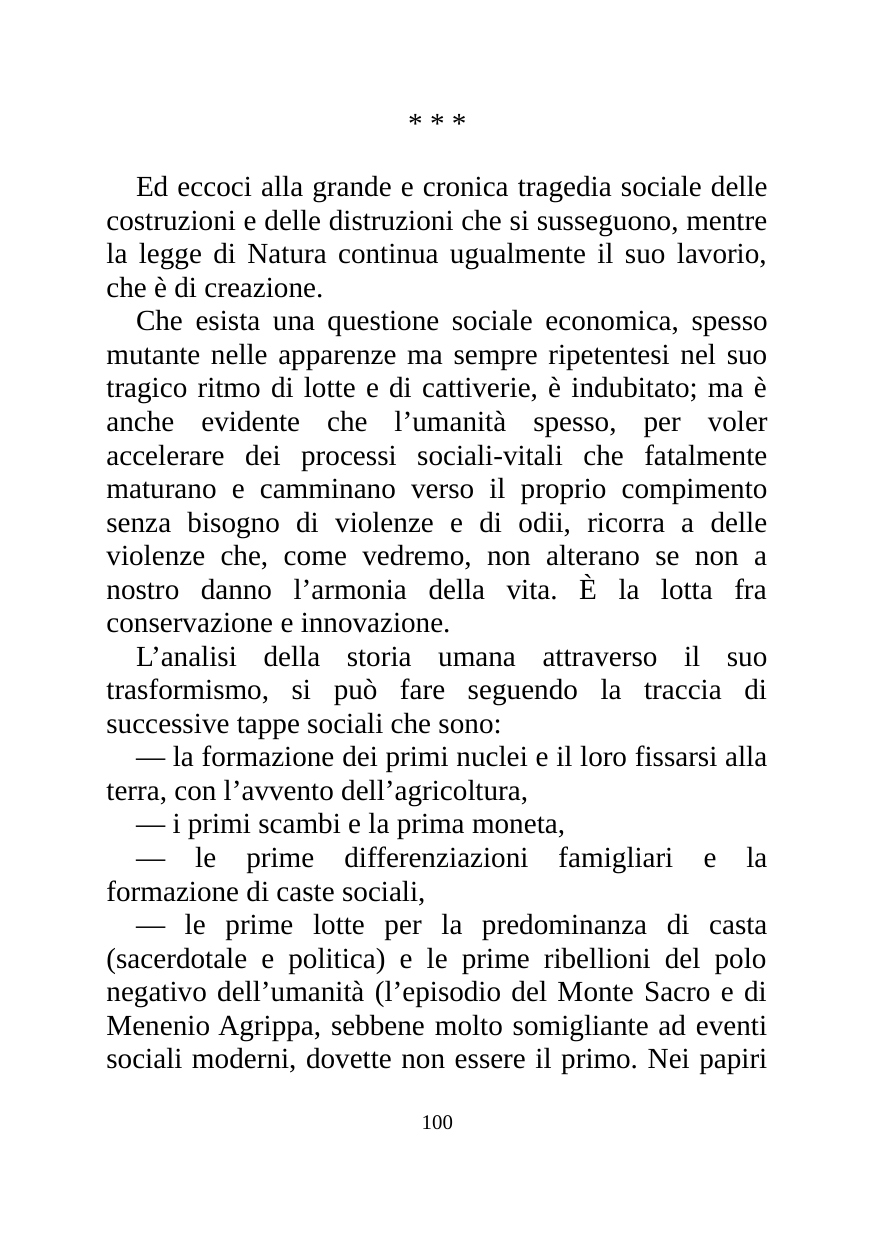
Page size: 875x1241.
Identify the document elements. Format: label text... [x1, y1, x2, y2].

text L’analisi della storia umana attraverso il suo trasformismo, si può fare seguendo la traccia di successive tappe sociali che sono: [106, 639, 768, 739]
text — le prime lotte per la predominanza di casta (sacerdotale e politica) e le prime ribellioni del polo negativo dell’umanità (l’episodio del Monte Sacro e di Menenio Agrippa, sebbene molto somigliante ad eventi sociali moderni, dovette non essere il primo. Nei papiri [106, 907, 768, 1075]
text — le prime differenziazioni famigliari e la formazione di caste sociali, [106, 840, 768, 907]
text — la formazione dei primi nuclei e il loro fissarsi alla terra, con l’avvento dell’agricoltura, [106, 739, 768, 807]
text Ed eccoci alla grande e cronica tragedia sociale delle costruzioni e delle distruzioni che si susseguono, mentre la legge di Natura continua ugualmente il suo lavorio, che è di creazione. [106, 169, 768, 303]
text — i primi scambi e la prima moneta, [106, 807, 768, 840]
text Che esista una questione sociale economica, spesso mutante nelle apparenze ma sempre ripetentesi nel suo tragico ritmo di lotte e di cattiverie, è indubitato; ma è anche evidente che l’umanità spesso, per voler accelerare dei processi sociali-vitali che fatalmente maturano e camminano verso il proprio compimento senza bisogno di violenze e di odii, ricorra a delle violenze che, come vedremo, non alterano se non a nostro danno l’armonia della vita. È la lotta fra conservazione e innovazione. [106, 303, 768, 639]
text * * * [106, 106, 768, 140]
